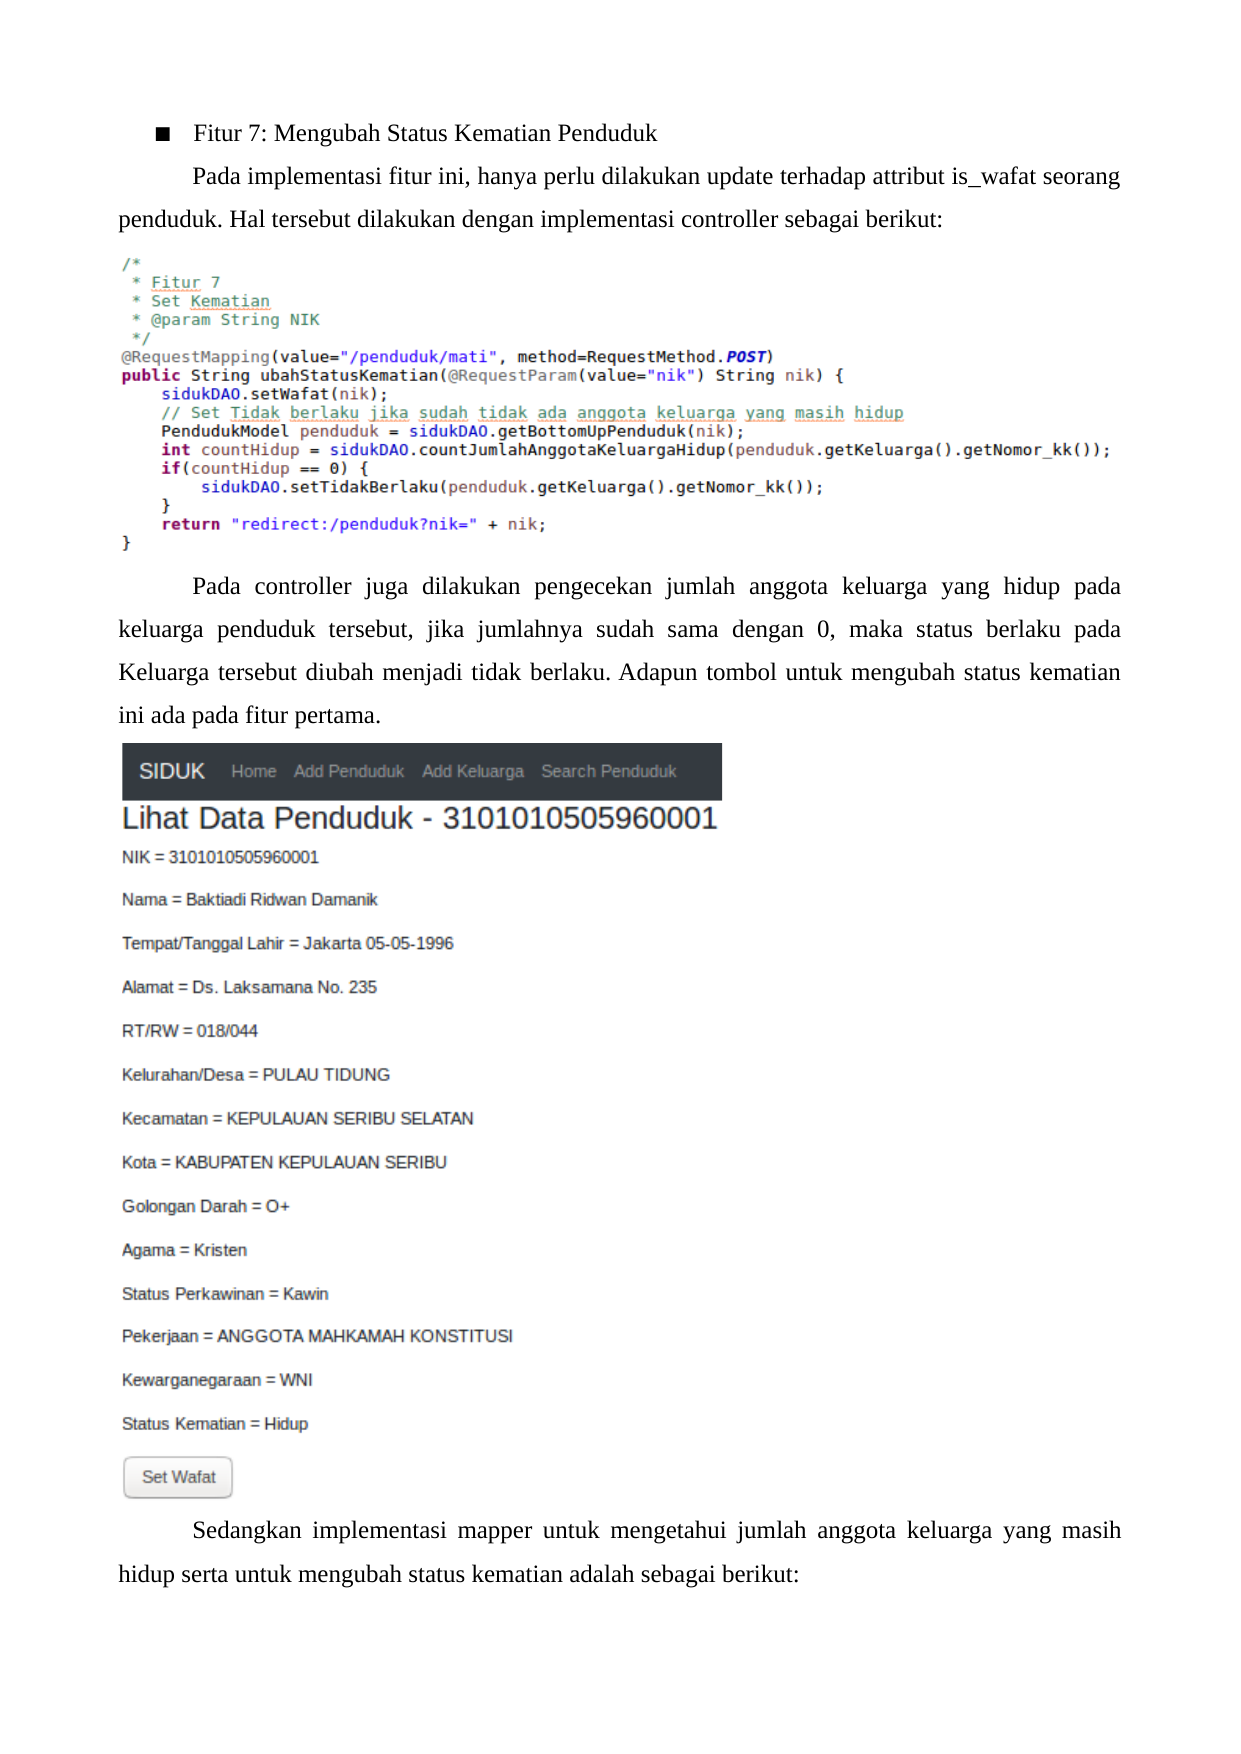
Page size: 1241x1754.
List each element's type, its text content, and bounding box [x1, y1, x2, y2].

list Fitur 7: Mengubah Status Kematian Penduduk [156, 118, 1122, 147]
text Pada controller juga dilakukan pengecekan jumlah anggota keluarga yang hidup pada keluarga penduduk tersebut, jika jumlahnya sudah sama dengan 0, maka status berlaku pada Keluarga tersebut diubah menjadi tidak berlaku. Adapun tombol untuk mengubah status kematian ini ada pada fitur pertama. [118, 557, 1122, 729]
text Sedangkan implementasi mapper untuk mengetahui jumlah anggota keluarga yang masih hidup serta untuk mengubah status kematian adalah sebagai berikut: [118, 1502, 1122, 1587]
picture [122, 743, 723, 1502]
picture [118, 247, 1123, 557]
text Pada implementasi fitur ini, hanya perlu dilakukan update terhadap attribut is_wafat seorang penduduk. Hal tersebut dilakukan dengan implementasi controller sebagai berikut: [118, 161, 1122, 233]
